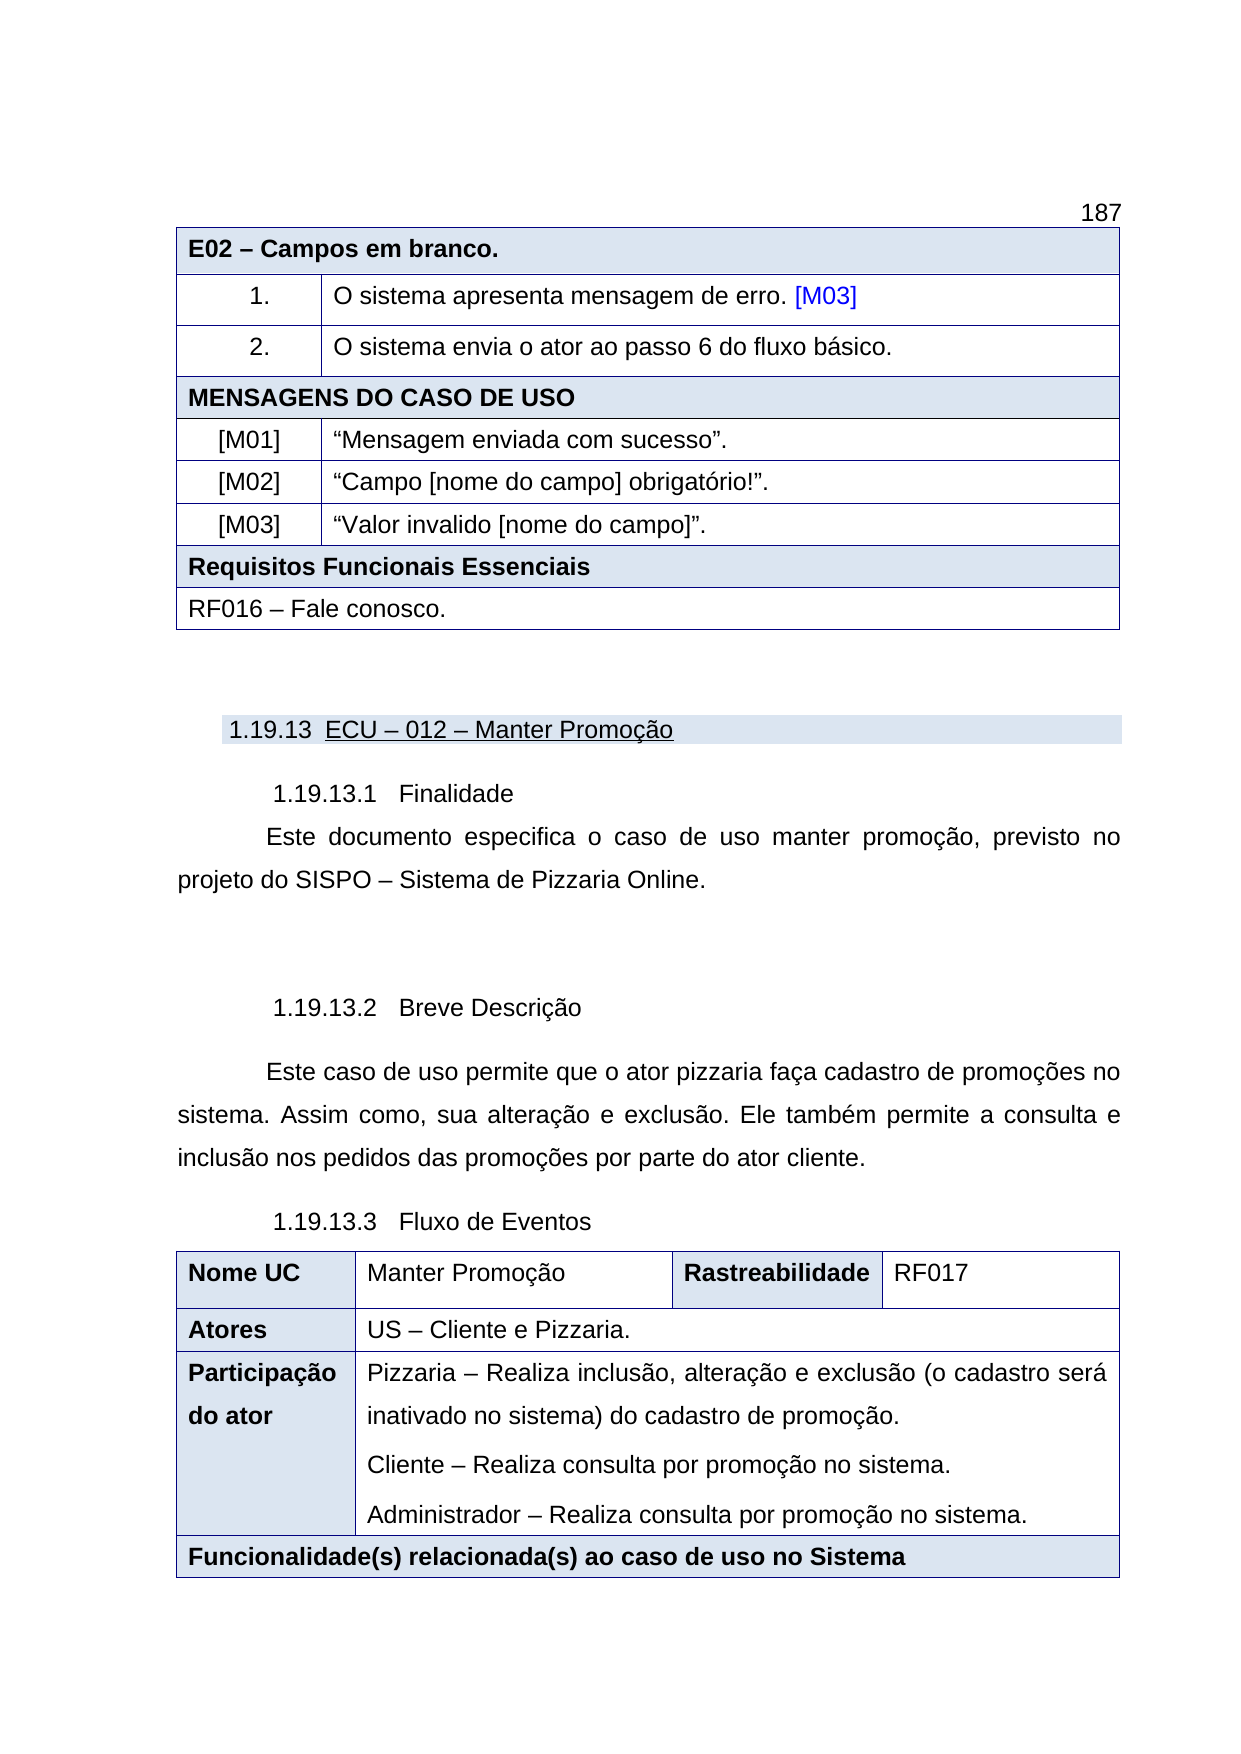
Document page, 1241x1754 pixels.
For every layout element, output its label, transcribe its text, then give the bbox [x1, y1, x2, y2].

table_cell Pizzaria – Realiza inclusão, alteração e exclusão (o cadastro será inativado no sistema) do cadastro de promoção. Cliente – Realiza consulta por promoção no sistema. Administrador – Realiza consulta por promoção no sistema. [356, 1352, 1119, 1535]
subtitle ECU – 012 – Manter Promoção [222, 715, 1122, 744]
subtitle Finalidade [266, 779, 1122, 808]
table_cell O sistema apresenta mensagem de erro. [M03] [322, 275, 1119, 324]
text Este caso de uso permite que o ator pizzaria faça cadastro de promoções no sistema. Assim como, sua alteração e exclusão. Ele também permite a consulta e inclusão nos pedidos das promoções por parte do ator cliente. [177, 1057, 1122, 1172]
table_cell [177, 326, 321, 376]
text Este documento especifica o caso de uso manter promoção, previsto no projeto do SISPO – Sistema de Pizzaria Online. [177, 822, 1122, 894]
table_cell Requisitos Funcionais Essenciais [177, 546, 1119, 587]
table_cell “Mensagem enviada com sucesso”. [322, 419, 1119, 460]
table_cell RF016 – Fale conosco. [177, 588, 1119, 629]
table_header Rastreabilidade [673, 1252, 882, 1308]
table_cell US – Cliente e Pizzaria. [356, 1309, 1119, 1351]
table_cell [M03] [177, 504, 321, 545]
table_cell [M01] [177, 419, 321, 460]
table_cell Funcionalidade(s) relacionada(s) ao caso de uso no Sistema [177, 1536, 1119, 1577]
table_header Manter Promoção [356, 1252, 672, 1308]
table_cell MENSAGENS DO CASO DE USO [177, 377, 1119, 418]
table_cell “Valor invalido [nome do campo]”. [322, 504, 1119, 545]
table_cell E02 – Campos em branco. [177, 228, 1119, 273]
subtitle Breve Descrição [266, 993, 1122, 1022]
table_cell [M02] [177, 461, 321, 502]
table_cell O sistema envia o ator ao passo 6 do fluxo básico. [322, 326, 1119, 376]
table_cell “Campo [nome do campo] obrigatório!”. [322, 461, 1119, 502]
table_cell Participação do ator [177, 1352, 355, 1535]
table_cell [177, 275, 321, 324]
table_header Nome UC [177, 1252, 355, 1308]
table_header RF017 [883, 1252, 1119, 1308]
table_cell Atores [177, 1309, 355, 1351]
subtitle Fluxo de Eventos [266, 1207, 1122, 1236]
